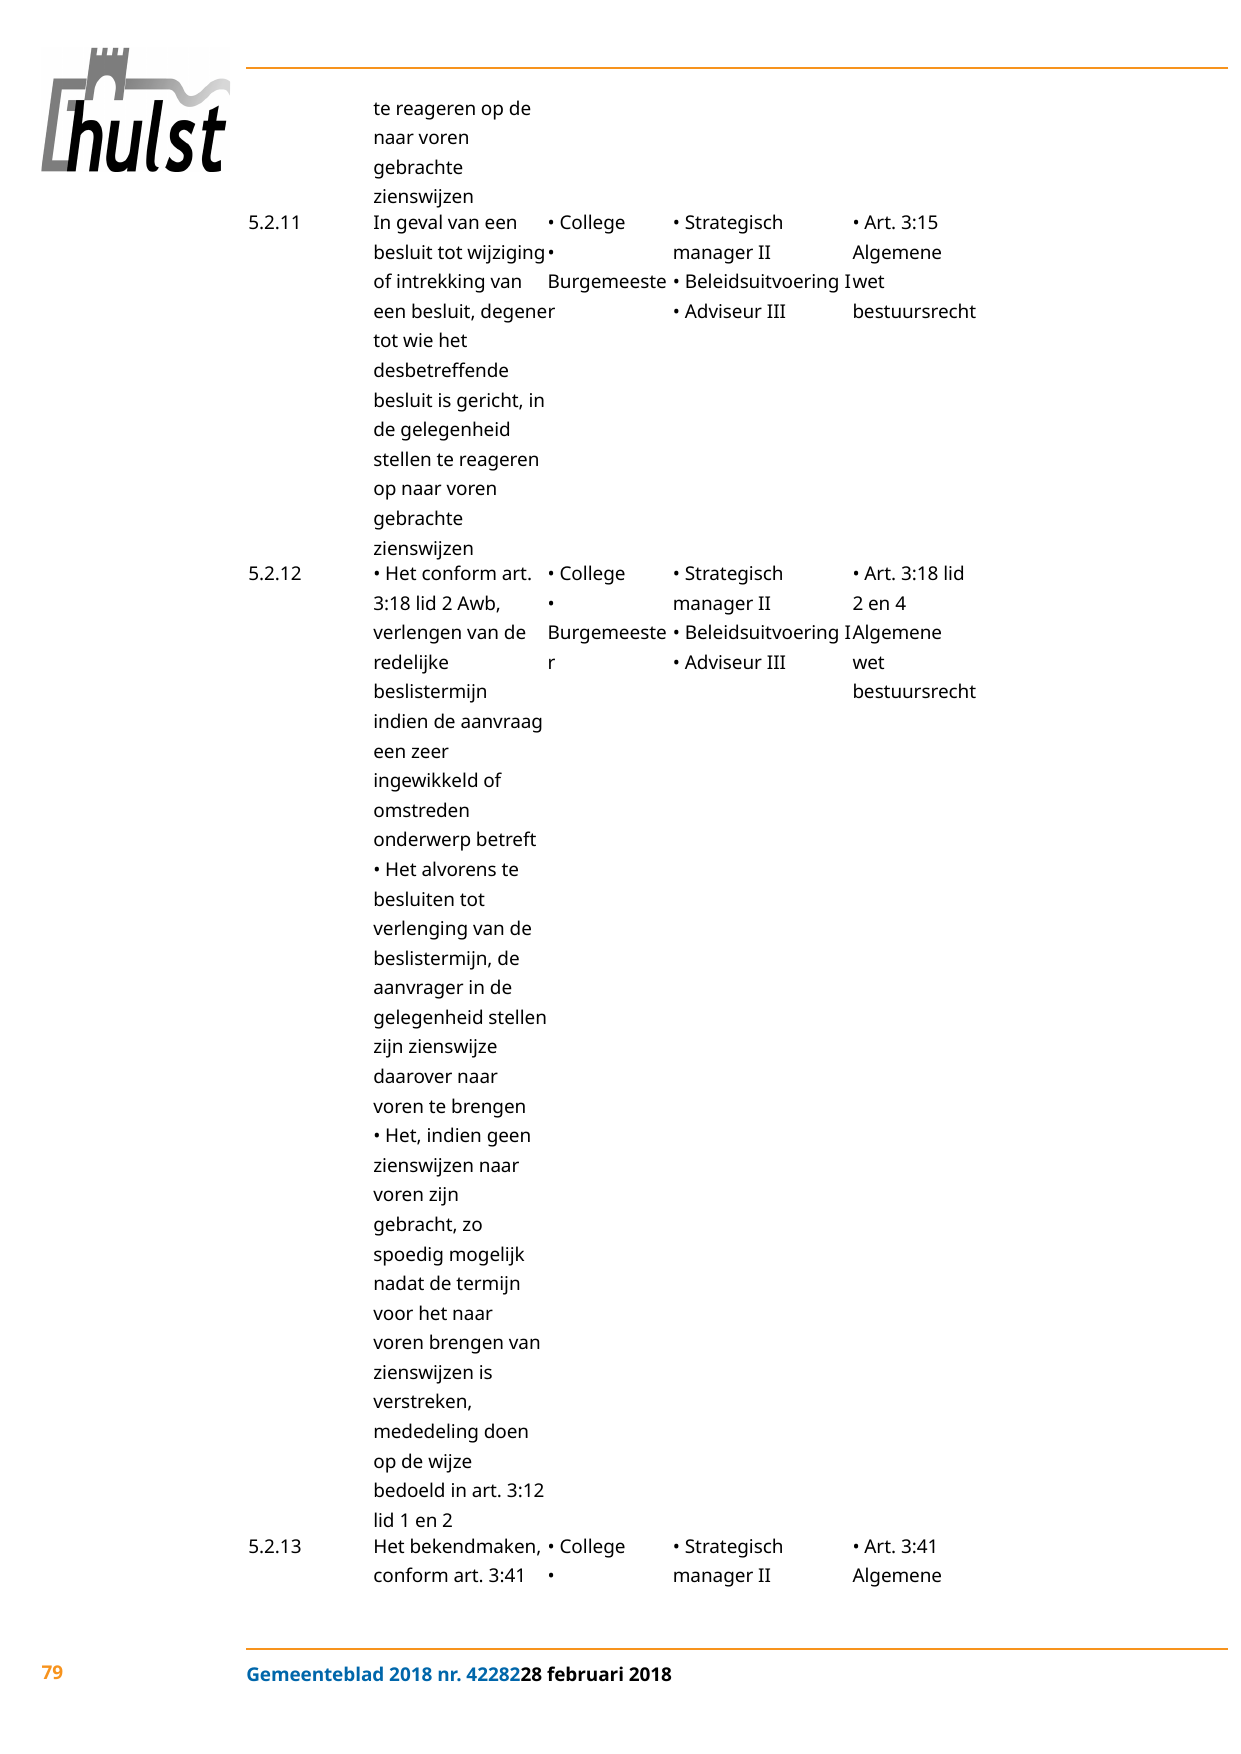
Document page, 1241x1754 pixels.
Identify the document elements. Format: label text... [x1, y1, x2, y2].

table_cell • Strategisch manager II • Beleidsuitvoering I • Adviseur III [673, 560, 852, 1533]
table_cell 5.2.12 [248, 560, 373, 1533]
table_cell • Strategisch manager II • Beleidsuitvoering I • Adviseur III [673, 209, 852, 560]
picture [41, 47, 231, 172]
table_cell 5.2.13 [248, 1533, 373, 1588]
table_cell [978, 560, 1152, 1533]
table_cell 5.2.11 [248, 209, 373, 560]
table_cell [978, 1533, 1152, 1588]
table_cell In geval van een besluit tot wijziging of intrekking van een besluit, degene tot wie het desbetreffende besluit is gericht, in de gelegenheid stellen te reageren op naar voren gebrachte zienswijzen [373, 209, 547, 560]
table_cell • Strategisch manager II [673, 1533, 852, 1588]
table_cell [978, 95, 1152, 209]
table_cell [248, 95, 373, 209]
table_cell • Het conform art. 3:18 lid 2 Awb, verlengen van de redelijke beslistermijn indien de aanvraag een zeer ingewikkeld of omstreden onderwerp betreft • Het alvorens te besluiten tot verlenging van de beslistermijn, de aanvrager in de gelegenheid stellen zijn zienswijze daarover naar voren te brengen • Het, indien geen zienswijzen naar voren zijn gebracht, zo spoedig mogelijk nadat de termijn voor het naar voren brengen van zienswijzen is verstreken, mededeling doen op de wijze bedoeld in art. 3:12 lid 1 en 2 [373, 560, 547, 1533]
table_cell [673, 95, 852, 209]
table_cell [852, 95, 977, 209]
table_cell [548, 95, 673, 209]
table_cell • College • Burgemeester [548, 560, 673, 1533]
table_cell te reageren op de naar voren gebrachte zienswijzen [373, 95, 547, 209]
table_cell • College • [548, 1533, 673, 1588]
table_cell • College • Burgemeester [548, 209, 673, 560]
table_cell • Art. 3:18 lid 2 en 4 Algemene wet bestuursrecht [852, 560, 977, 1533]
table_cell • Art. 3:41 Algemene [852, 1533, 977, 1588]
table_cell [978, 209, 1152, 560]
table_cell Het bekendmaken, conform art. 3:41 [373, 1533, 547, 1588]
table_cell • Art. 3:15 Algemene wet bestuursrecht [852, 209, 977, 560]
